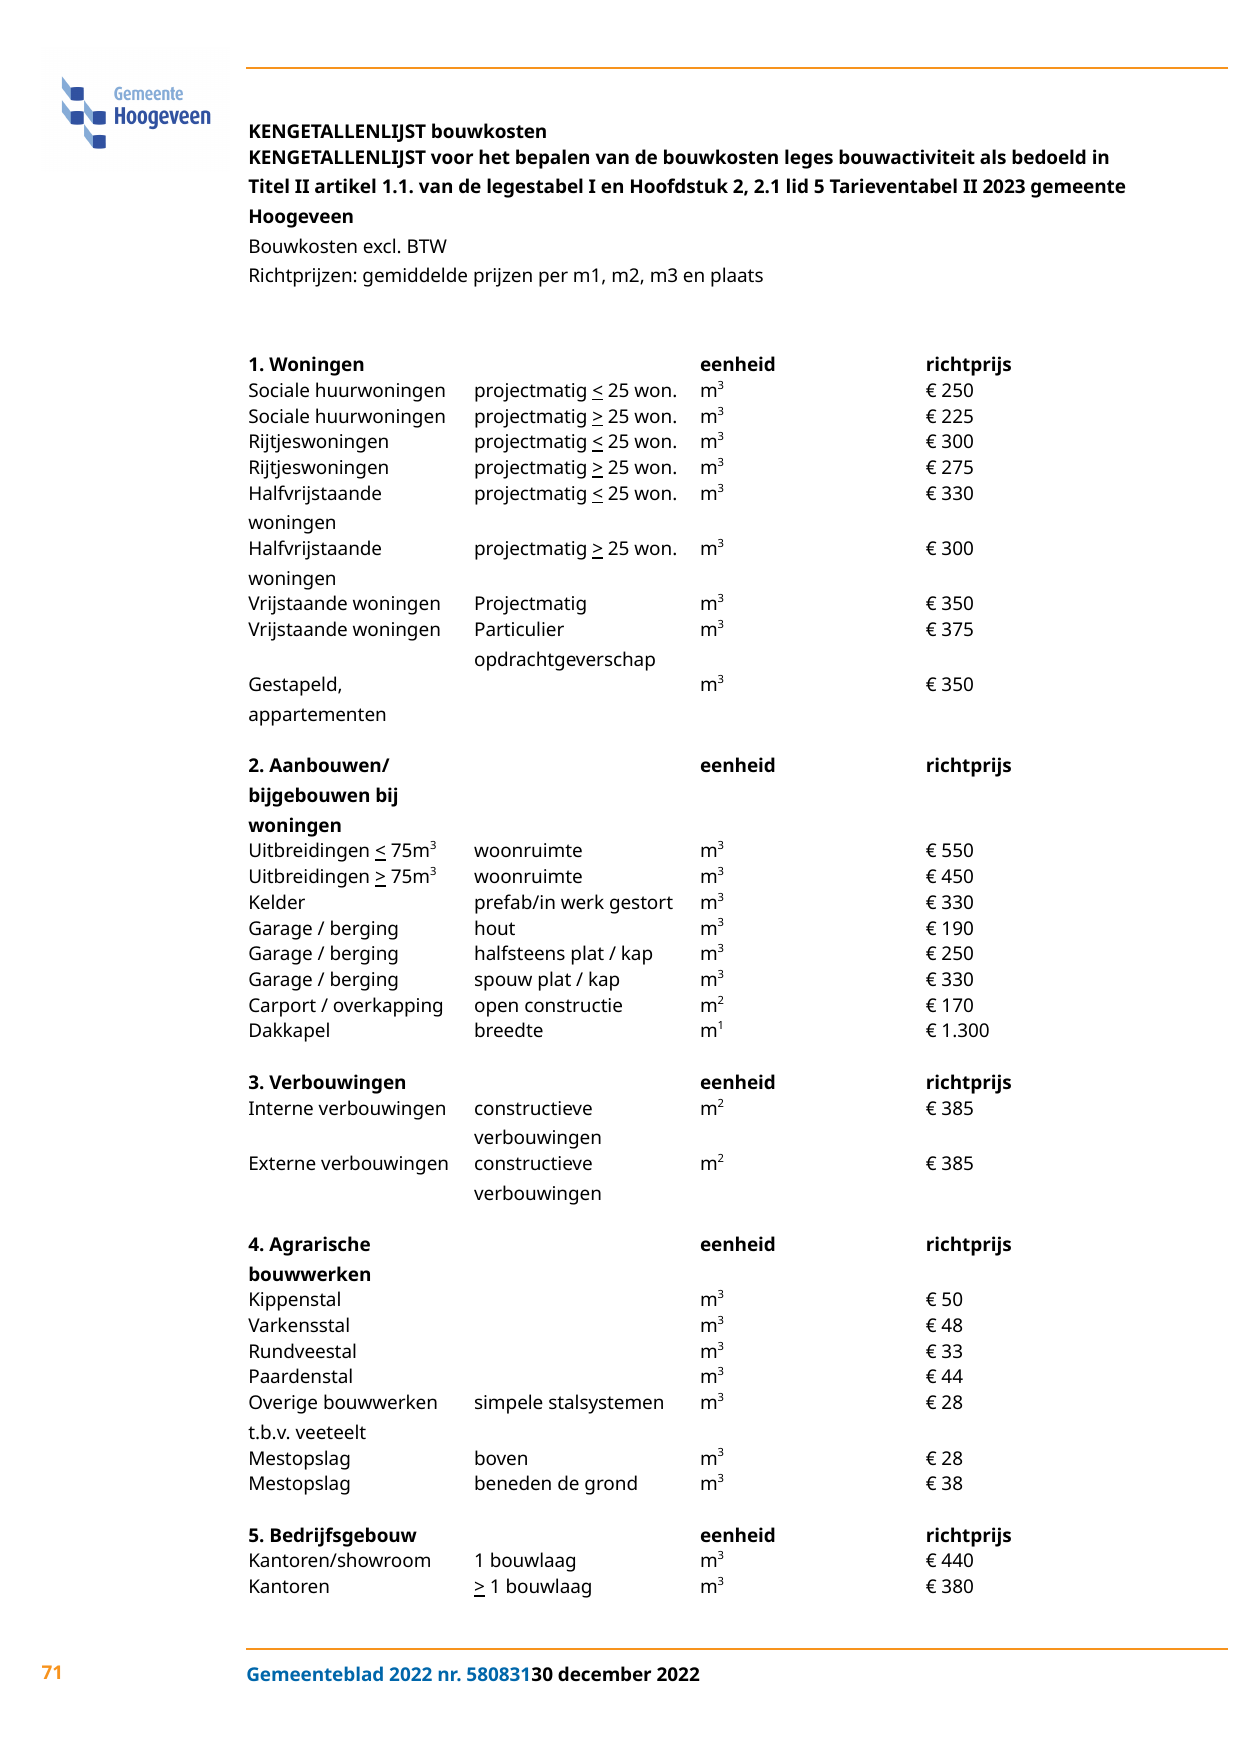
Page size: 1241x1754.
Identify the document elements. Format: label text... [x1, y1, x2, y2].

table_cell € 300 [926, 429, 1152, 454]
table_cell Rundveestal [248, 1338, 474, 1364]
table_cell m3 [700, 1574, 926, 1599]
table_cell Overige bouwwerken t.b.v. veeteelt [248, 1390, 474, 1445]
table_cell [474, 1338, 700, 1364]
table_cell m2 [700, 1095, 926, 1150]
table_cell m3 [700, 1338, 926, 1364]
table_cell Particulier opdrachtgeverschap [474, 616, 700, 672]
table_cell m3 [700, 616, 926, 672]
table_cell [474, 1044, 700, 1069]
table_header 1. Woningen [248, 351, 474, 377]
table_cell 5. Bedrijfsgebouw [248, 1522, 474, 1548]
table_cell € 350 [926, 672, 1152, 727]
table_cell m3 [700, 1312, 926, 1338]
table_header eenheid [700, 351, 926, 377]
table_cell m3 [700, 863, 926, 889]
table_cell hout [474, 915, 700, 941]
table_cell [474, 1069, 700, 1095]
table_cell € 250 [926, 377, 1152, 403]
table_cell m3 [700, 535, 926, 591]
table_cell [474, 672, 700, 727]
table_cell Interne verbouwingen [248, 1095, 474, 1150]
table_cell € 450 [926, 863, 1152, 889]
table_cell [700, 1044, 926, 1069]
table_cell projectmatig < 25 won. [474, 377, 700, 403]
table_cell Kelder [248, 889, 474, 915]
table_cell € 28 [926, 1390, 1152, 1445]
table_cell m3 [700, 672, 926, 727]
table_cell m3 [700, 454, 926, 480]
text KENGETALLENLIJST bouwkosten [248, 116, 1152, 144]
table_cell € 170 [926, 992, 1152, 1018]
table_cell € 225 [926, 403, 1152, 428]
table_cell Mestopslag [248, 1471, 474, 1496]
table_cell open constructie [474, 992, 700, 1018]
table_cell > 1 bouwlaag [474, 1574, 700, 1599]
table_cell m3 [700, 889, 926, 915]
text Bouwkosten excl. BTW [248, 233, 1152, 259]
table_cell m3 [700, 429, 926, 454]
table_cell [248, 1496, 474, 1522]
table_cell Projectmatig [474, 591, 700, 616]
table_cell [926, 1044, 1152, 1069]
table_cell eenheid [700, 753, 926, 838]
table_cell € 440 [926, 1548, 1152, 1573]
table_cell Garage / berging [248, 966, 474, 992]
table_cell Sociale huurwoningen [248, 377, 474, 403]
table_cell richtprijs [926, 753, 1152, 838]
table_cell € 190 [926, 915, 1152, 941]
table_cell € 550 [926, 838, 1152, 863]
table_cell boven [474, 1445, 700, 1471]
table_cell projectmatig < 25 won. [474, 429, 700, 454]
table_cell m3 [700, 1287, 926, 1312]
table_cell eenheid [700, 1231, 926, 1287]
table_cell Varkensstal [248, 1312, 474, 1338]
table_cell Halfvrijstaande woningen [248, 480, 474, 535]
table_cell halfsteens plat / kap [474, 941, 700, 966]
table_cell Paardenstal [248, 1364, 474, 1389]
table_header richtprijs [926, 351, 1152, 377]
table_cell [248, 1206, 474, 1231]
table_cell 2. Aanbouwen/ bijgebouwen bij woningen [248, 753, 474, 838]
table_cell € 28 [926, 1445, 1152, 1471]
table_cell € 48 [926, 1312, 1152, 1338]
table_cell m3 [700, 377, 926, 403]
table_cell richtprijs [926, 1069, 1152, 1095]
table_cell richtprijs [926, 1231, 1152, 1287]
table_cell € 375 [926, 616, 1152, 672]
table_cell beneden de grond [474, 1471, 700, 1496]
table_cell m3 [700, 591, 926, 616]
table_cell projectmatig > 25 won. [474, 454, 700, 480]
table_cell € 44 [926, 1364, 1152, 1389]
table_cell m3 [700, 838, 926, 863]
table_cell [700, 1206, 926, 1231]
table_cell projectmatig > 25 won. [474, 403, 700, 428]
table_cell € 50 [926, 1287, 1152, 1312]
table_cell m3 [700, 915, 926, 941]
table_cell Dakkapel [248, 1018, 474, 1043]
table_cell [474, 1312, 700, 1338]
table_cell Garage / berging [248, 915, 474, 941]
table_cell [474, 753, 700, 838]
table_cell Kippenstal [248, 1287, 474, 1312]
table_cell richtprijs [926, 1522, 1152, 1548]
table_cell € 33 [926, 1338, 1152, 1364]
table_cell m1 [700, 1018, 926, 1043]
table_cell 3. Verbouwingen [248, 1069, 474, 1095]
table_cell eenheid [700, 1069, 926, 1095]
table_cell prefab/in werk gestort [474, 889, 700, 915]
table_cell Carport / overkapping [248, 992, 474, 1018]
table_cell m3 [700, 480, 926, 535]
table_cell [926, 1496, 1152, 1522]
table_cell woonruimte [474, 863, 700, 889]
table_cell [700, 1496, 926, 1522]
table_cell Vrijstaande woningen [248, 591, 474, 616]
table_cell [474, 1231, 700, 1287]
table_cell Uitbreidingen > 75m3 [248, 863, 474, 889]
table_cell [474, 1287, 700, 1312]
table_cell € 385 [926, 1095, 1152, 1150]
table_cell Halfvrijstaande woningen [248, 535, 474, 591]
table_cell 4. Agrarische bouwwerken [248, 1231, 474, 1287]
table_cell m3 [700, 941, 926, 966]
table_cell [474, 727, 700, 753]
table_cell [474, 1364, 700, 1389]
table_cell [248, 1044, 474, 1069]
table_cell m2 [700, 992, 926, 1018]
table_cell Externe verbouwingen [248, 1150, 474, 1206]
table_cell m3 [700, 403, 926, 428]
table_cell simpele stalsystemen [474, 1390, 700, 1445]
table_cell Rijtjeswoningen [248, 429, 474, 454]
table_cell € 250 [926, 941, 1152, 966]
table_cell projectmatig > 25 won. [474, 535, 700, 591]
table_cell spouw plat / kap [474, 966, 700, 992]
table_cell m3 [700, 1548, 926, 1573]
table_cell € 1.300 [926, 1018, 1152, 1043]
table_cell [926, 1206, 1152, 1231]
table_cell [700, 727, 926, 753]
table_cell Sociale huurwoningen [248, 403, 474, 428]
table_cell m3 [700, 1471, 926, 1496]
table_cell m3 [700, 1390, 926, 1445]
table_cell € 38 [926, 1471, 1152, 1496]
table_cell [474, 1522, 700, 1548]
text KENGETALLENLIJST voor het bepalen van de bouwkosten leges bouwactiviteit als bedoeld in Titel II artikel 1.1. van de legestabel I en Hoofdstuk 2, 2.1 lid 5 Tarieventabel II 2023 gemeente Hoogeveen [248, 144, 1152, 229]
table_cell Mestopslag [248, 1445, 474, 1471]
table_cell Gestapeld, appartementen [248, 672, 474, 727]
table_cell constructieve verbouwingen [474, 1150, 700, 1206]
table_cell € 330 [926, 966, 1152, 992]
table_cell € 380 [926, 1574, 1152, 1599]
table_cell € 300 [926, 535, 1152, 591]
table_cell Uitbreidingen < 75m3 [248, 838, 474, 863]
table_cell [248, 727, 474, 753]
table_cell € 330 [926, 480, 1152, 535]
table_cell € 275 [926, 454, 1152, 480]
table_cell Kantoren/showroom [248, 1548, 474, 1573]
table_cell [474, 1496, 700, 1522]
table_cell woonruimte [474, 838, 700, 863]
table_cell m3 [700, 1364, 926, 1389]
table_cell m3 [700, 966, 926, 992]
table_cell eenheid [700, 1522, 926, 1548]
table_cell [474, 1206, 700, 1231]
table_cell € 385 [926, 1150, 1152, 1206]
picture [41, 47, 231, 172]
table_cell Vrijstaande woningen [248, 616, 474, 672]
table_header [474, 351, 700, 377]
table_cell breedte [474, 1018, 700, 1043]
table_cell Kantoren [248, 1574, 474, 1599]
text Richtprijzen: gemiddelde prijzen per m1, m2, m3 en plaats [248, 262, 1152, 288]
table_cell € 350 [926, 591, 1152, 616]
table_cell projectmatig < 25 won. [474, 480, 700, 535]
table_cell m2 [700, 1150, 926, 1206]
table_cell Garage / berging [248, 941, 474, 966]
table_cell 1 bouwlaag [474, 1548, 700, 1573]
table_cell constructieve verbouwingen [474, 1095, 700, 1150]
table_cell [926, 727, 1152, 753]
table_cell € 330 [926, 889, 1152, 915]
table_cell m3 [700, 1445, 926, 1471]
table_cell Rijtjeswoningen [248, 454, 474, 480]
